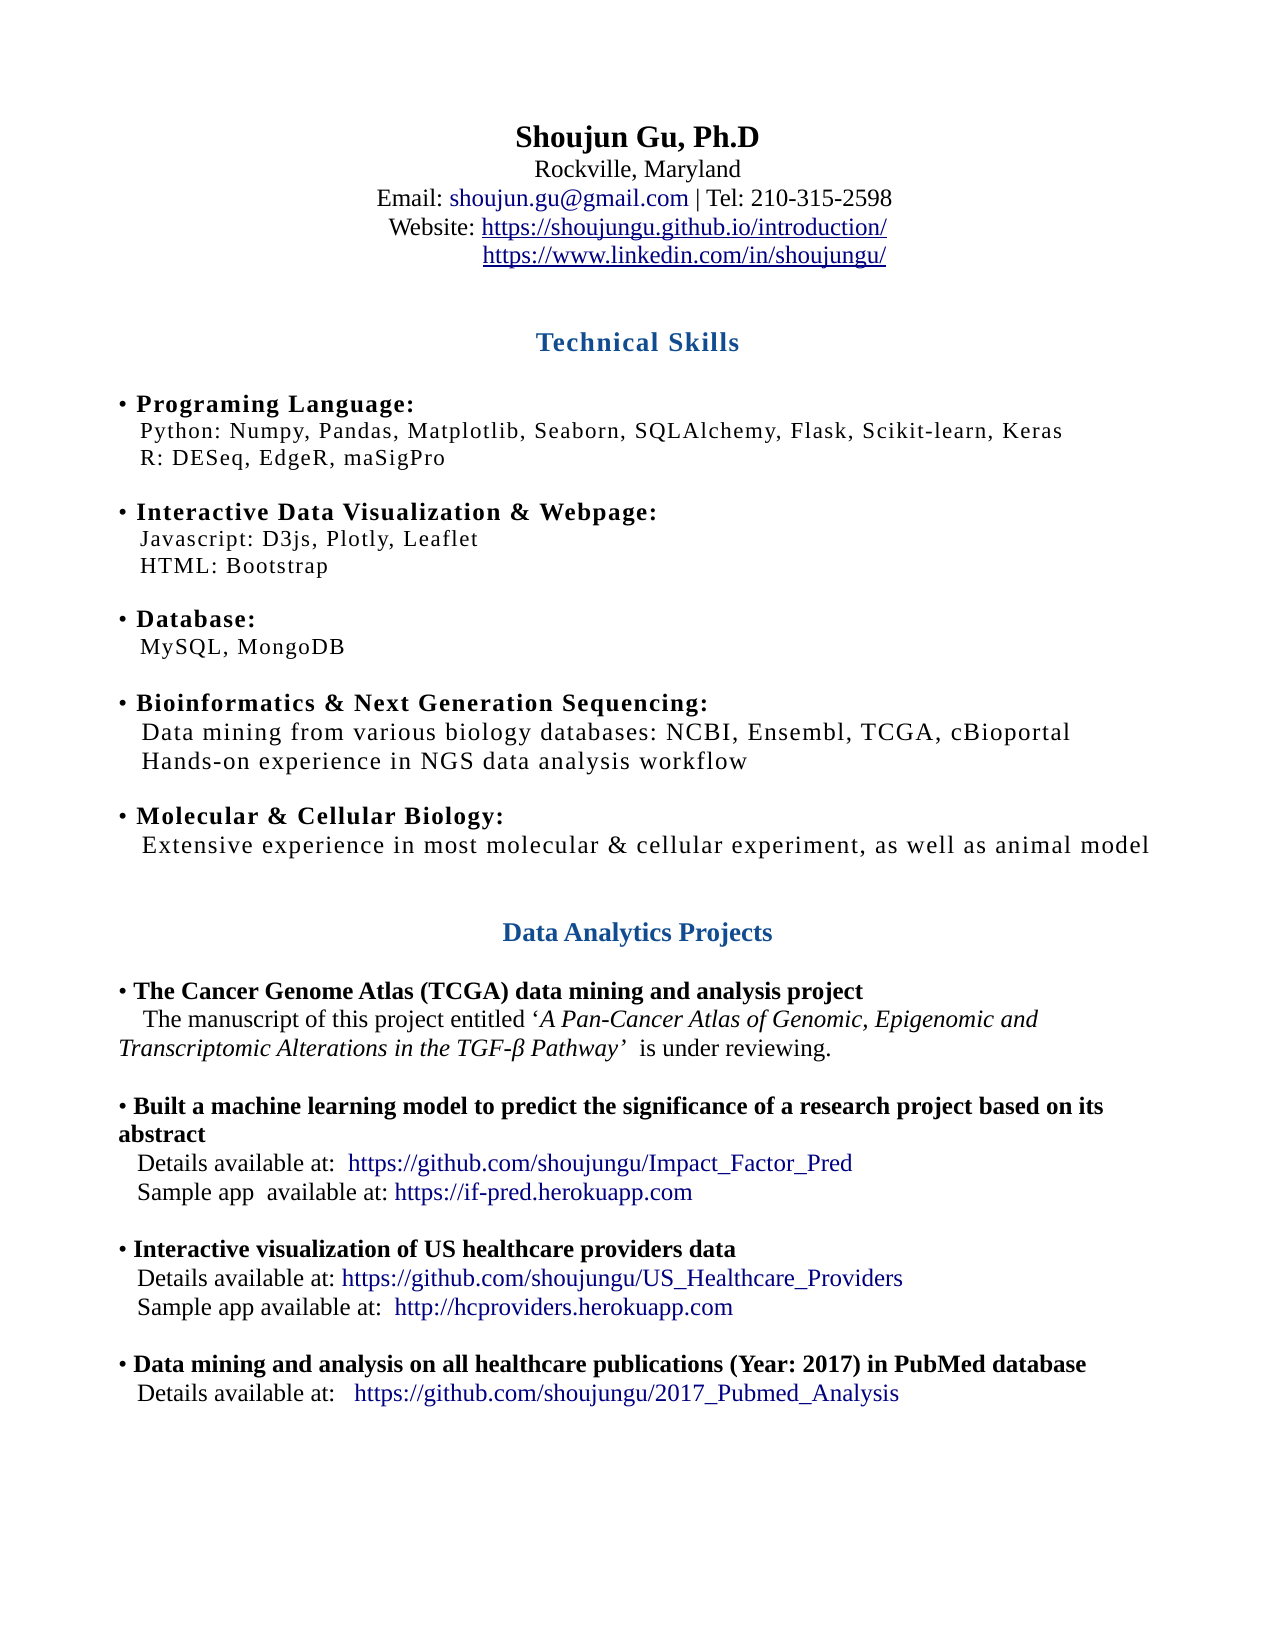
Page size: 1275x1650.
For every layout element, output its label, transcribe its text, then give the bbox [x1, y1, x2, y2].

text HTML: Bootstrap [118, 552, 1157, 578]
text Details available at: https://github.com/shoujungu/US_Healthcare_Providers [118, 1263, 1157, 1292]
text Email: shoujun.gu@gmail.com | Tel: 210-315-2598 [118, 183, 1157, 212]
text Python: Numpy, Pandas, Matplotlib, Seaborn, SQLAlchemy, Flask, Scikit-learn, Keras [118, 418, 1157, 444]
text Data mining from various biology databases: NCBI, Ensembl, TCGA, cBioportal [118, 717, 1157, 746]
text • Interactive Data Visualization & Webpage: [118, 497, 1157, 525]
text Hands-on experience in NGS data analysis workflow [118, 746, 1157, 774]
text • Interactive visualization of US healthcare providers data [118, 1234, 1157, 1263]
text https://www.linkedin.com/in/shoujungu/ [118, 240, 1157, 269]
text Details available at: https://github.com/shoujungu/2017_Pubmed_Analysis [118, 1378, 1157, 1407]
text Rockville, Maryland [118, 154, 1157, 183]
text The manuscript of this project entitled ‘A Pan-Cancer Atlas of Genomic, Epigenomic and Transcriptomic Alterations in the TGF-β Pathway’ is under reviewing. [118, 1004, 1157, 1062]
text Shoujun Gu, Ph.D [118, 118, 1157, 154]
text Technical Skills [118, 327, 1157, 358]
text Details available at: https://github.com/shoujungu/Impact_Factor_Pred [118, 1148, 1157, 1177]
text • The Cancer Genome Atlas (TCGA) data mining and analysis project [118, 976, 1157, 1004]
text Sample app available at: http://hcproviders.herokuapp.com [118, 1292, 1157, 1321]
text Sample app available at: https://if-pred.herokuapp.com [118, 1177, 1157, 1206]
text • Database: [118, 604, 1157, 633]
text Javascript: D3js, Plotly, Leaflet [118, 525, 1157, 552]
text Extensive experience in most molecular & cellular experiment, as well as animal model [118, 830, 1157, 858]
text MySQL, MongoDB [118, 633, 1157, 659]
text • Built a machine learning model to predict the significance of a research project based on its abstract [118, 1091, 1157, 1148]
text Website: https://shoujungu.github.io/introduction/ [118, 212, 1157, 240]
text Data Analytics Projects [118, 916, 1157, 947]
text • Molecular & Cellular Biology: [118, 801, 1157, 830]
text • Programing Language: [118, 389, 1157, 418]
text • Bioinformatics & Next Generation Sequencing: [118, 688, 1157, 717]
text • Data mining and analysis on all healthcare publications (Year: 2017) in PubMed database [118, 1349, 1157, 1378]
text R: DESeq, EdgeR, maSigPro [118, 444, 1157, 470]
